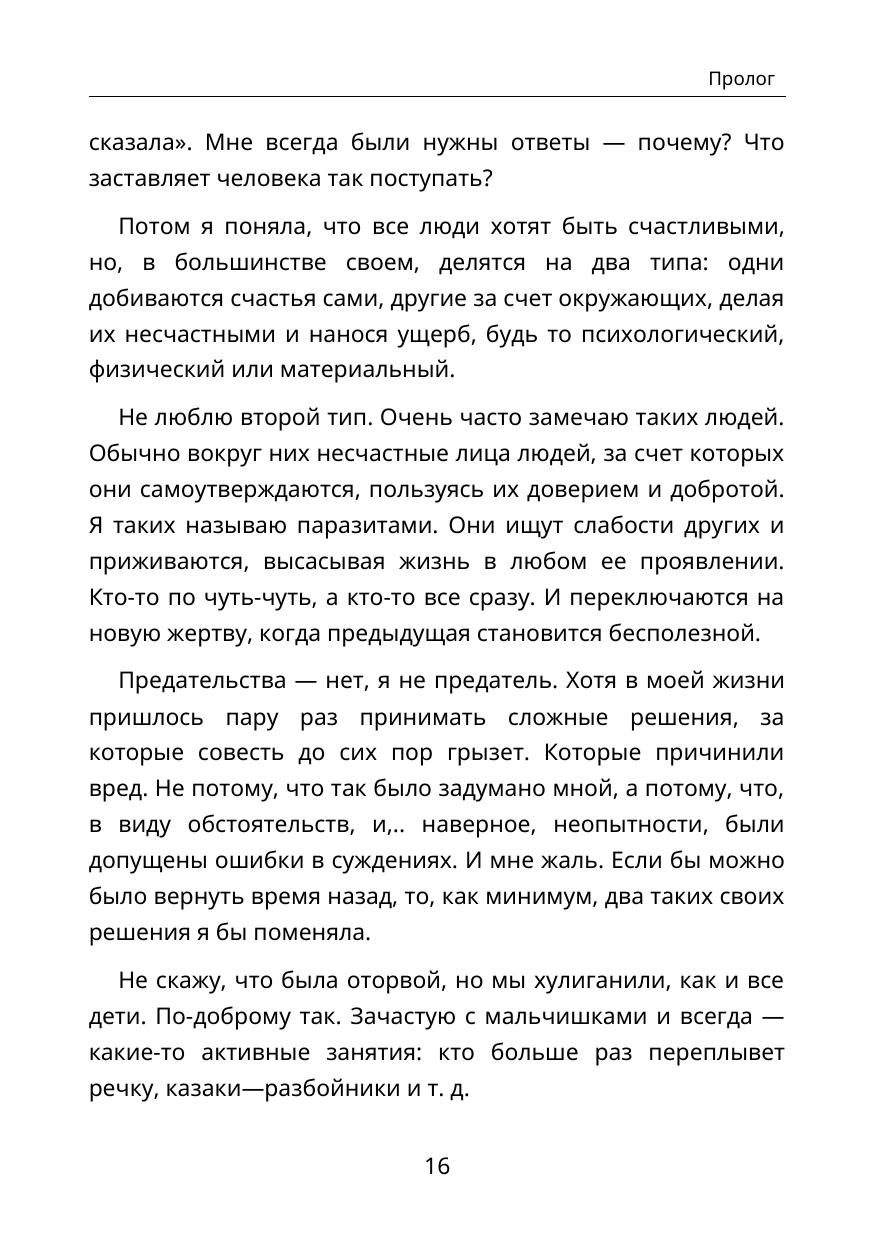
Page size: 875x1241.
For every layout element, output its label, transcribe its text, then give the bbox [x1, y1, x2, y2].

text Предательства — нет, я не предатель. Хотя в моей жизни пришлось пару раз принимать сложные решения, за которые совесть до сих пор грызет. Которые причинили вред. Не потому, что так было задумано мной, а потому, что, в виду обстоятельств, и,.. наверное, неопытности, были допущены ошибки в суждениях. И мне жаль. Если бы можно было вернуть время назад, то, как минимум, два таких своих решения я бы поменяла. [88, 664, 786, 947]
text сказала». Мне всегда были нужны ответы — почему? Что заставляет человека так поступать? [88, 126, 786, 193]
text Не люблю второй тип. Очень часто замечаю таких людей. Обычно вокруг них несчастные лица людей, за счет которых они самоутверждаются, пользуясь их доверием и добротой. Я таких называю паразитами. Они ищут слабости других и приживаются, высасывая жизнь в любом ее проявлении. Кто-то по чуть-чуть, а кто-то все сразу. И переключаются на новую жертву, когда предыдущая становится бесполезной. [88, 401, 786, 648]
text Не скажу, что была оторвой, но мы хулиганили, как и все дети. По-доброму так. Зачастую с мальчишками и всегда — какие-то активные занятия: кто больше раз переплывет речку, казаки—разбойники и т. д. [88, 964, 786, 1103]
text Потом я поняла, что все люди хотят быть счастливыми, но, в большинстве своем, делятся на два типа: одни добиваются счастья сами, другие за счет окружающих, делая их несчастными и нанося ущерб, будь то психологический, физический или материальный. [88, 210, 786, 385]
